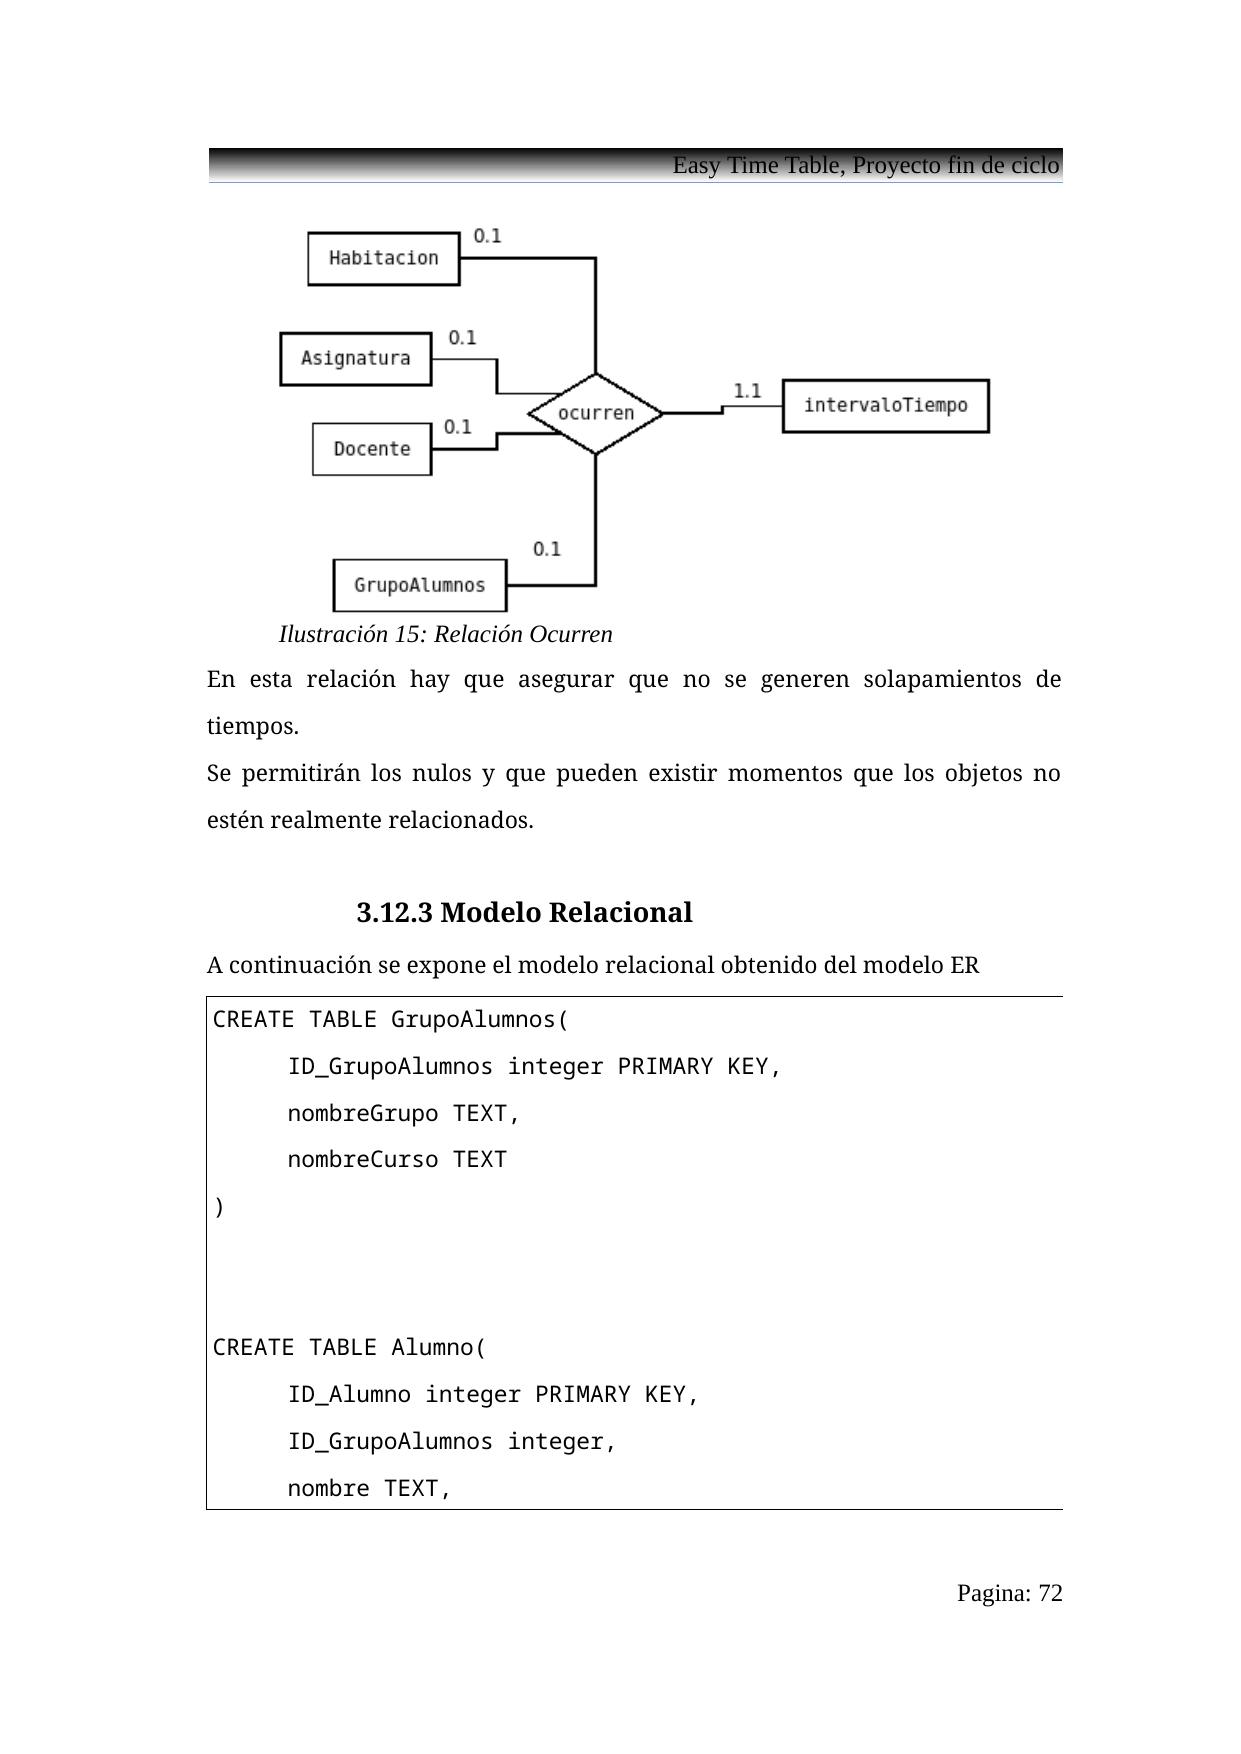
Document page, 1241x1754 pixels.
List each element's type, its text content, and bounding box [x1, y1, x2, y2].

text En esta relación hay que asegurar que no se generen solapamientos de tiempos. [207, 212, 1063, 741]
text Ilustración 15: Relación Ocurren [278, 614, 991, 647]
picture [278, 224, 992, 614]
text Se permitirán los nulos y que pueden existir momentos que los objetos no estén realmente relacionados. [207, 757, 1063, 835]
text A continuación se expone el modelo relacional obtenido del modelo ER [207, 949, 1063, 980]
table_header CREATE TABLE GrupoAlumnos( ID_GrupoAlumnos integer PRIMARY KEY, nombreGrupo TEXT, nombreCurso TEXT ) CREATE TABLE Alumno( ID_Alumno integer PRIMARY KEY, ID_GrupoAlumnos integer, nombre TEXT, [207, 997, 1063, 1508]
text 3.12.3 Modelo Relacional [207, 894, 1063, 931]
